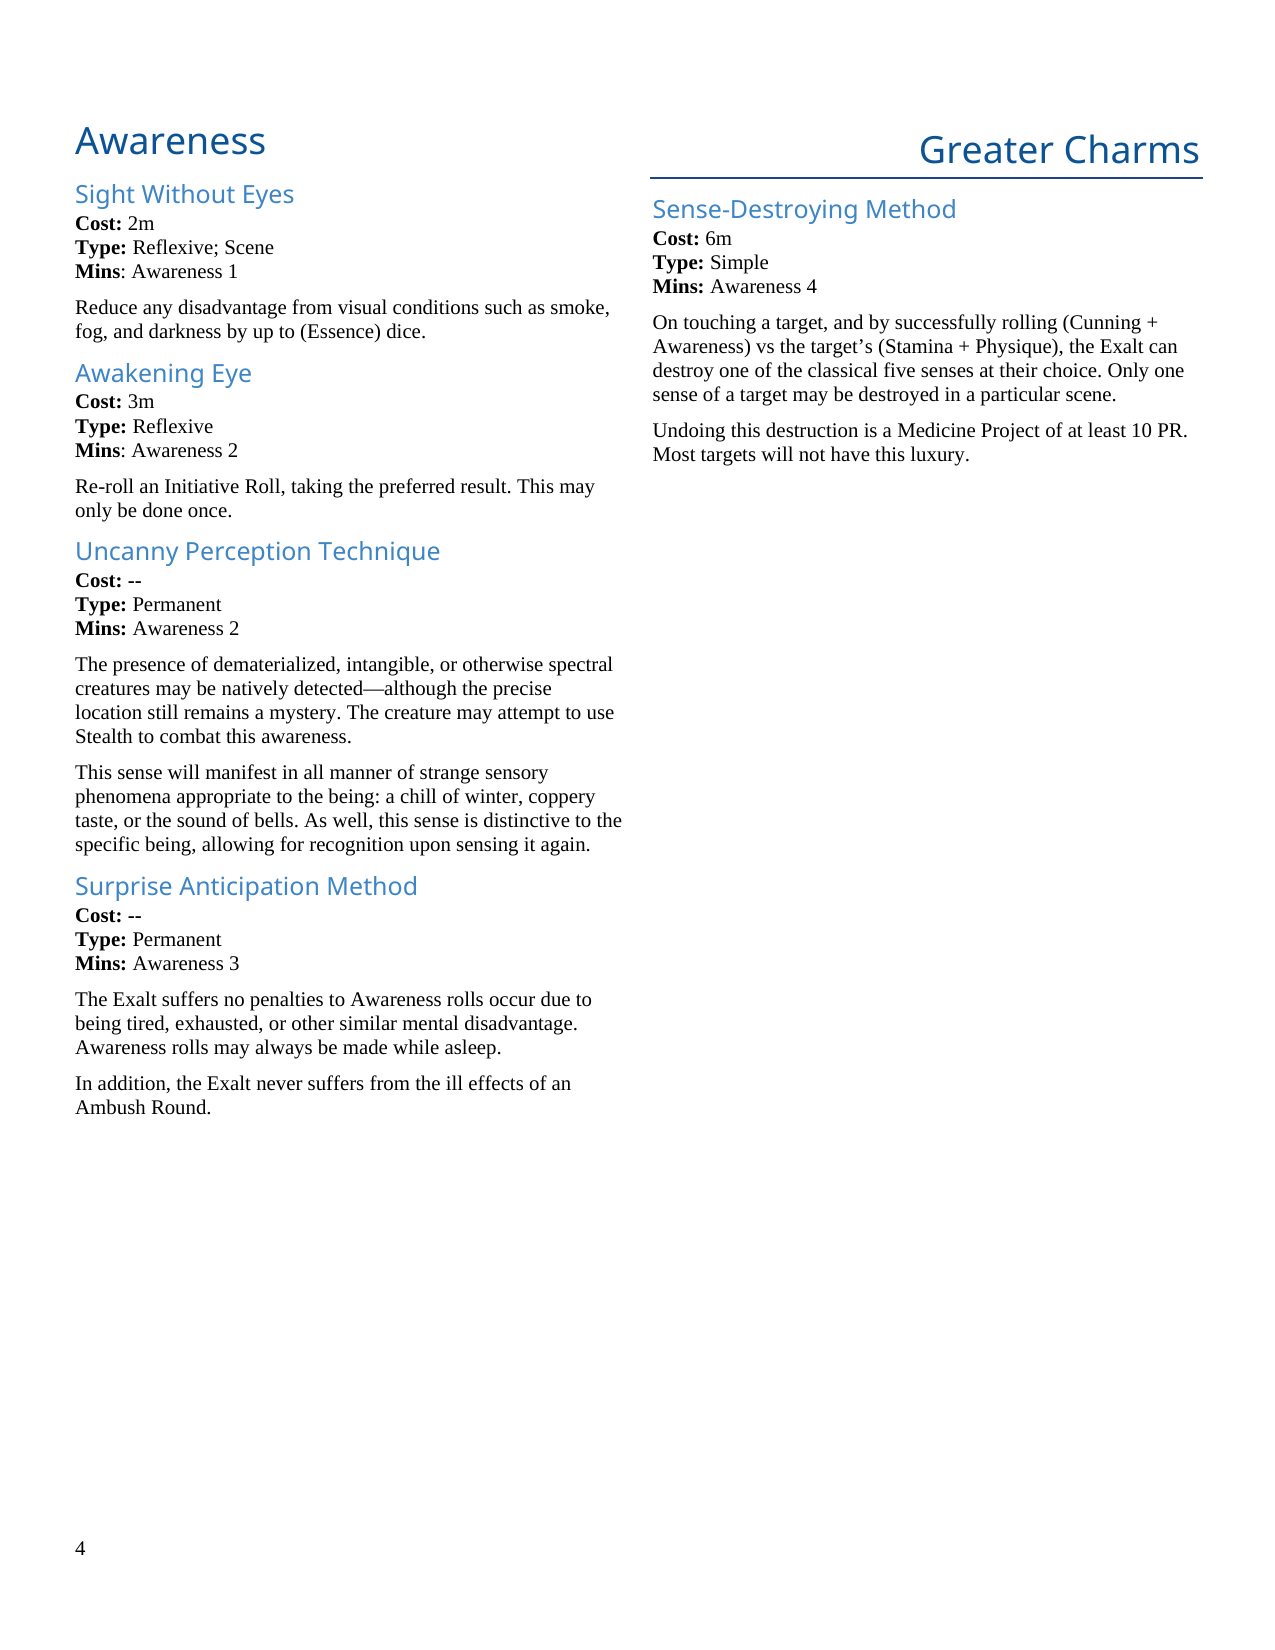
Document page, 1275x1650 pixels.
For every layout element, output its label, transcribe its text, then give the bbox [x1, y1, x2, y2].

text Cost: 6m Type: Simple Mins: Awareness 4 [652, 226, 1200, 298]
text Cost: 2m Type: Reflexive; Scene Mins: Awareness 1 [75, 211, 622, 283]
subtitle Awakening Eye [75, 355, 622, 389]
text Reduce any disadvantage from visual conditions such as smoke, fog, and darkness by up to (Essence) dice. [75, 295, 622, 343]
text Cost: -- Type: Permanent Mins: Awareness 3 [75, 902, 622, 975]
subtitle Surprise Anticipation Method [75, 868, 622, 902]
text The presence of dematerialized, intangible, or otherwise spectral creatures may be natively detected—although the precise location still remains a mystery. The creature may attempt to use Stealth to combat this awareness. [75, 652, 622, 748]
subtitle Uncanny Perception Technique [75, 534, 622, 568]
text Re-roll an Initiative Roll, taking the preferred result. This may only be done once. [75, 474, 622, 522]
text On touching a target, and by successfully rolling (Cunning + Awareness) vs the target’s (Stamina + Physique), the Exalt can destroy one of the classical five senses at their choice. Only one sense of a target may be destroyed in a particular scene. [652, 310, 1200, 406]
text This sense will manifest in all manner of strange sensory phenomena appropriate to the being: a chill of winter, coppery taste, or the sound of bells. As well, this sense is distinctive to the specific being, allowing for recognition upon sensing it again. [75, 760, 622, 856]
text Undoing this destruction is a Medicine Project of at least 10 PR. Most targets will not have this luxury. [652, 418, 1200, 466]
text Cost: 3m Type: Reflexive Mins: Awareness 2 [75, 389, 622, 462]
text In addition, the Exalt never suffers from the ill effects of an Ambush Round. [75, 1071, 622, 1119]
text The Exalt suffers no penalties to Awareness rolls occur due to being tired, exhausted, or other similar mental disadvantage. Awareness rolls may always be made while asleep. [75, 987, 622, 1059]
subtitle Greater Charms [649, 120, 1203, 179]
subtitle Sense-Destroying Method [652, 191, 1200, 226]
text Cost: -- Type: Permanent Mins: Awareness 2 [75, 568, 622, 640]
subtitle Awareness [75, 114, 622, 165]
subtitle Sight Without Eyes [75, 177, 622, 211]
